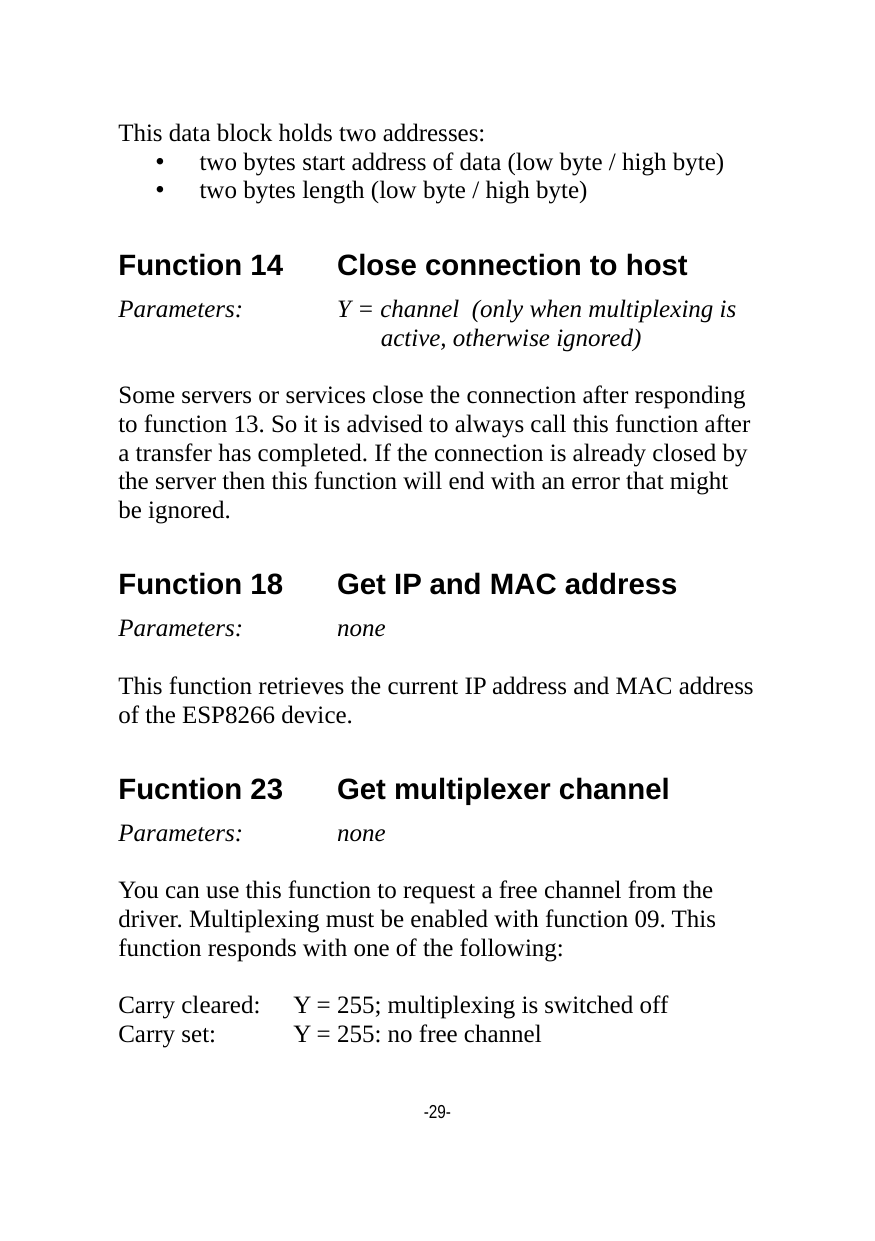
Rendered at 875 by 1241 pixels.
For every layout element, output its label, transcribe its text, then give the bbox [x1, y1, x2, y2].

text Carry cleared: Y = 255; multiplexing is switched off [118, 991, 756, 1019]
subtitle Function 14 Close connection to host [118, 248, 756, 281]
list two bytes length (low byte / high byte) [156, 176, 756, 204]
text Parameters: none [118, 818, 756, 847]
text This data block holds two addresses: [118, 118, 756, 147]
subtitle Fucntion 23 Get multiplexer channel [118, 772, 756, 806]
text This function retrieves the current IP address and MAC address of the ESP8266 device. [118, 671, 756, 728]
text Some servers or services close the connection after responding to function 13. So it is advised to always call this function after a transfer has completed. If the connection is already closed by the server then this function will end with an error that might be ignored. [118, 380, 756, 524]
text You can use this function to request a free channel from the driver. Multiplexing must be enabled with function 09. This function responds with one of the following: [118, 876, 756, 962]
subtitle Function 18 Get IP and MAC address [118, 567, 756, 601]
text Carry set: Y = 255: no free channel [118, 1019, 756, 1048]
text Parameters: none [118, 613, 756, 642]
text Parameters: Y = channel (only when multiplexing is active, otherwise ignored) [118, 294, 756, 351]
list two bytes start address of data (low byte / high byte) [156, 147, 756, 176]
